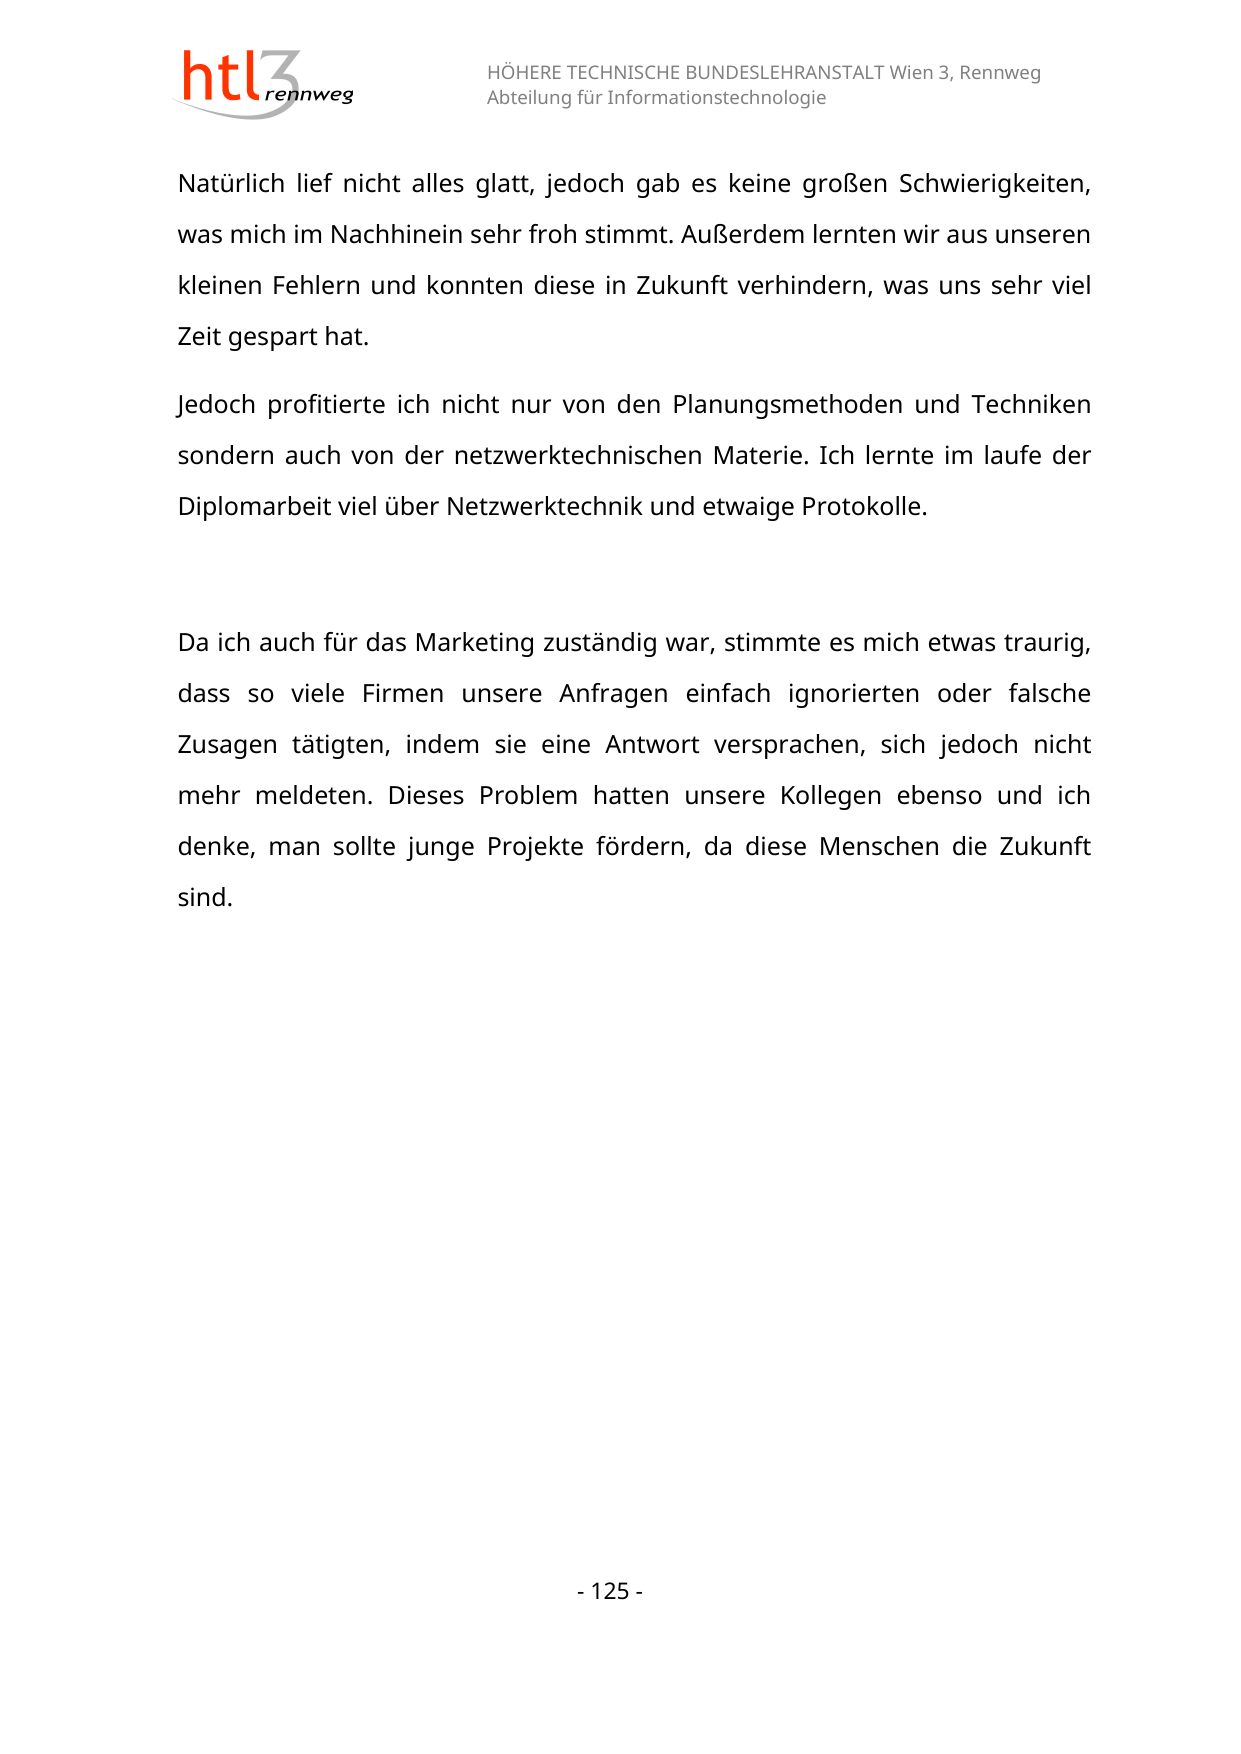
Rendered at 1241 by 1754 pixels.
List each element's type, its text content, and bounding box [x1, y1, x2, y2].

picture [171, 50, 353, 120]
text Da ich auch für das Marketing zuständig war, stimmte es mich etwas traurig, dass so viele Firmen unsere Anfragen einfach ignorierten oder falsche Zusagen tätigten, indem sie eine Antwort versprachen, sich jedoch nicht mehr meldeten. Dieses Problem hatten unsere Kollegen ebenso und ich denke, man sollte junge Projekte fördern, da diese Menschen die Zukunft sind. [177, 624, 1092, 913]
text Jedoch profitierte ich nicht nur von den Planungsmethoden und Techniken sondern auch von der netzwerktechnischen Materie. Ich lernte im laufe der Diplomarbeit viel über Netzwerktechnik und etwaige Protokolle. [177, 387, 1092, 523]
text Natürlich lief nicht alles glatt, jedoch gab es keine großen Schwierigkeiten, was mich im Nachhinein sehr froh stimmt. Außerdem lernten wir aus unseren kleinen Fehlern und konnten diese in Zukunft verhindern, was uns sehr viel Zeit gespart hat. [177, 166, 1092, 353]
